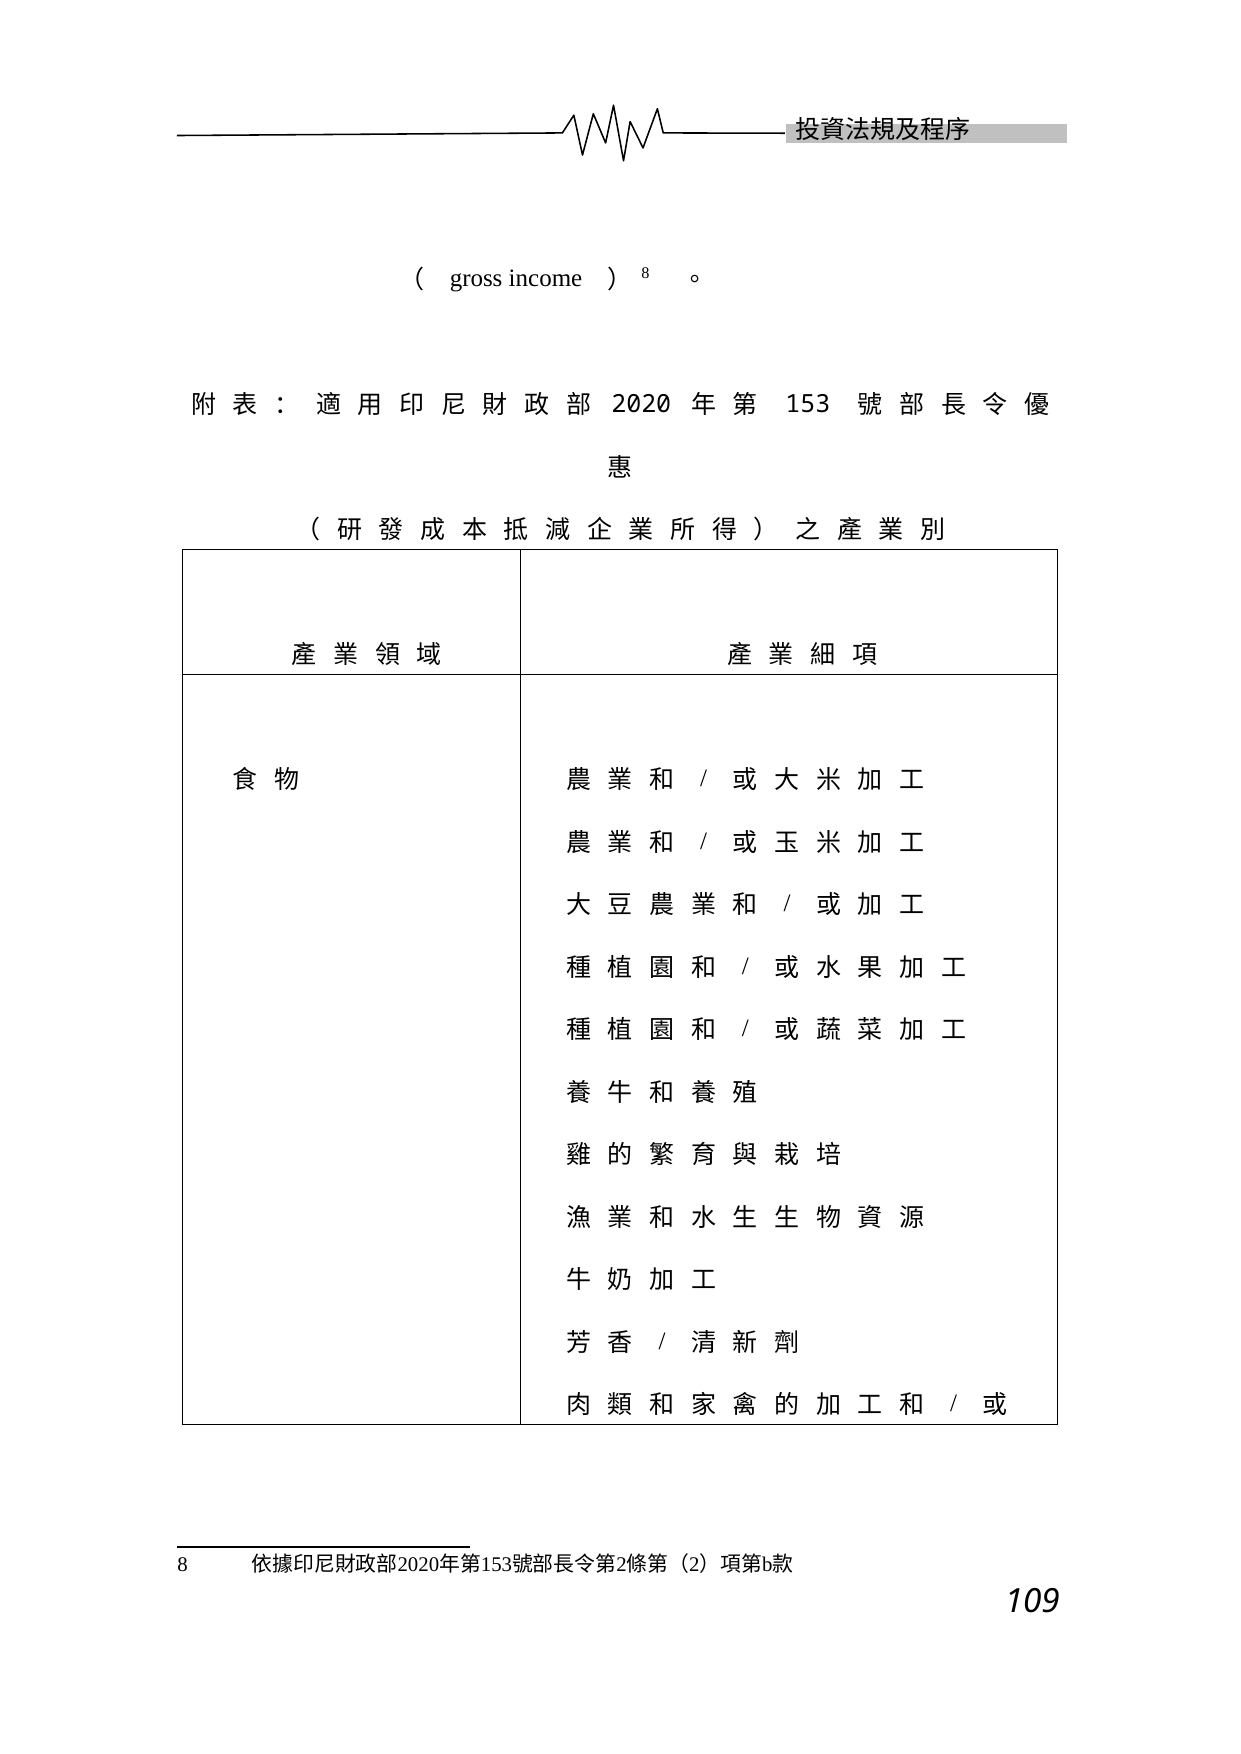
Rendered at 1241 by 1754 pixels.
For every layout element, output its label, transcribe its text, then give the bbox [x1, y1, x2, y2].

table_header 產業細項 [521, 550, 1057, 674]
text 附表：適用印尼財政部2020年第153號部長令優惠 （研發成本抵減企業所得）之產業別 [183, 361, 1058, 549]
text （gross income）。 [330, 236, 1058, 299]
text 依據印尼財政部2020年第153號部長令第2條第（2）項第b款 [177, 1547, 1063, 1577]
table_header 產業領域 [183, 550, 520, 674]
table_cell 農業和/或大米加工 農業和/或玉米加工 大豆農業和/或加工 種植園和/或水果加工 種植園和/或蔬菜加工 養牛和養殖 雞的繁育與栽培 漁業和水生生物資源 牛奶加工 芳香/清新劑 肉類和家禽的加工和/或 [521, 675, 1057, 1424]
table_cell 食物 [183, 675, 520, 1424]
